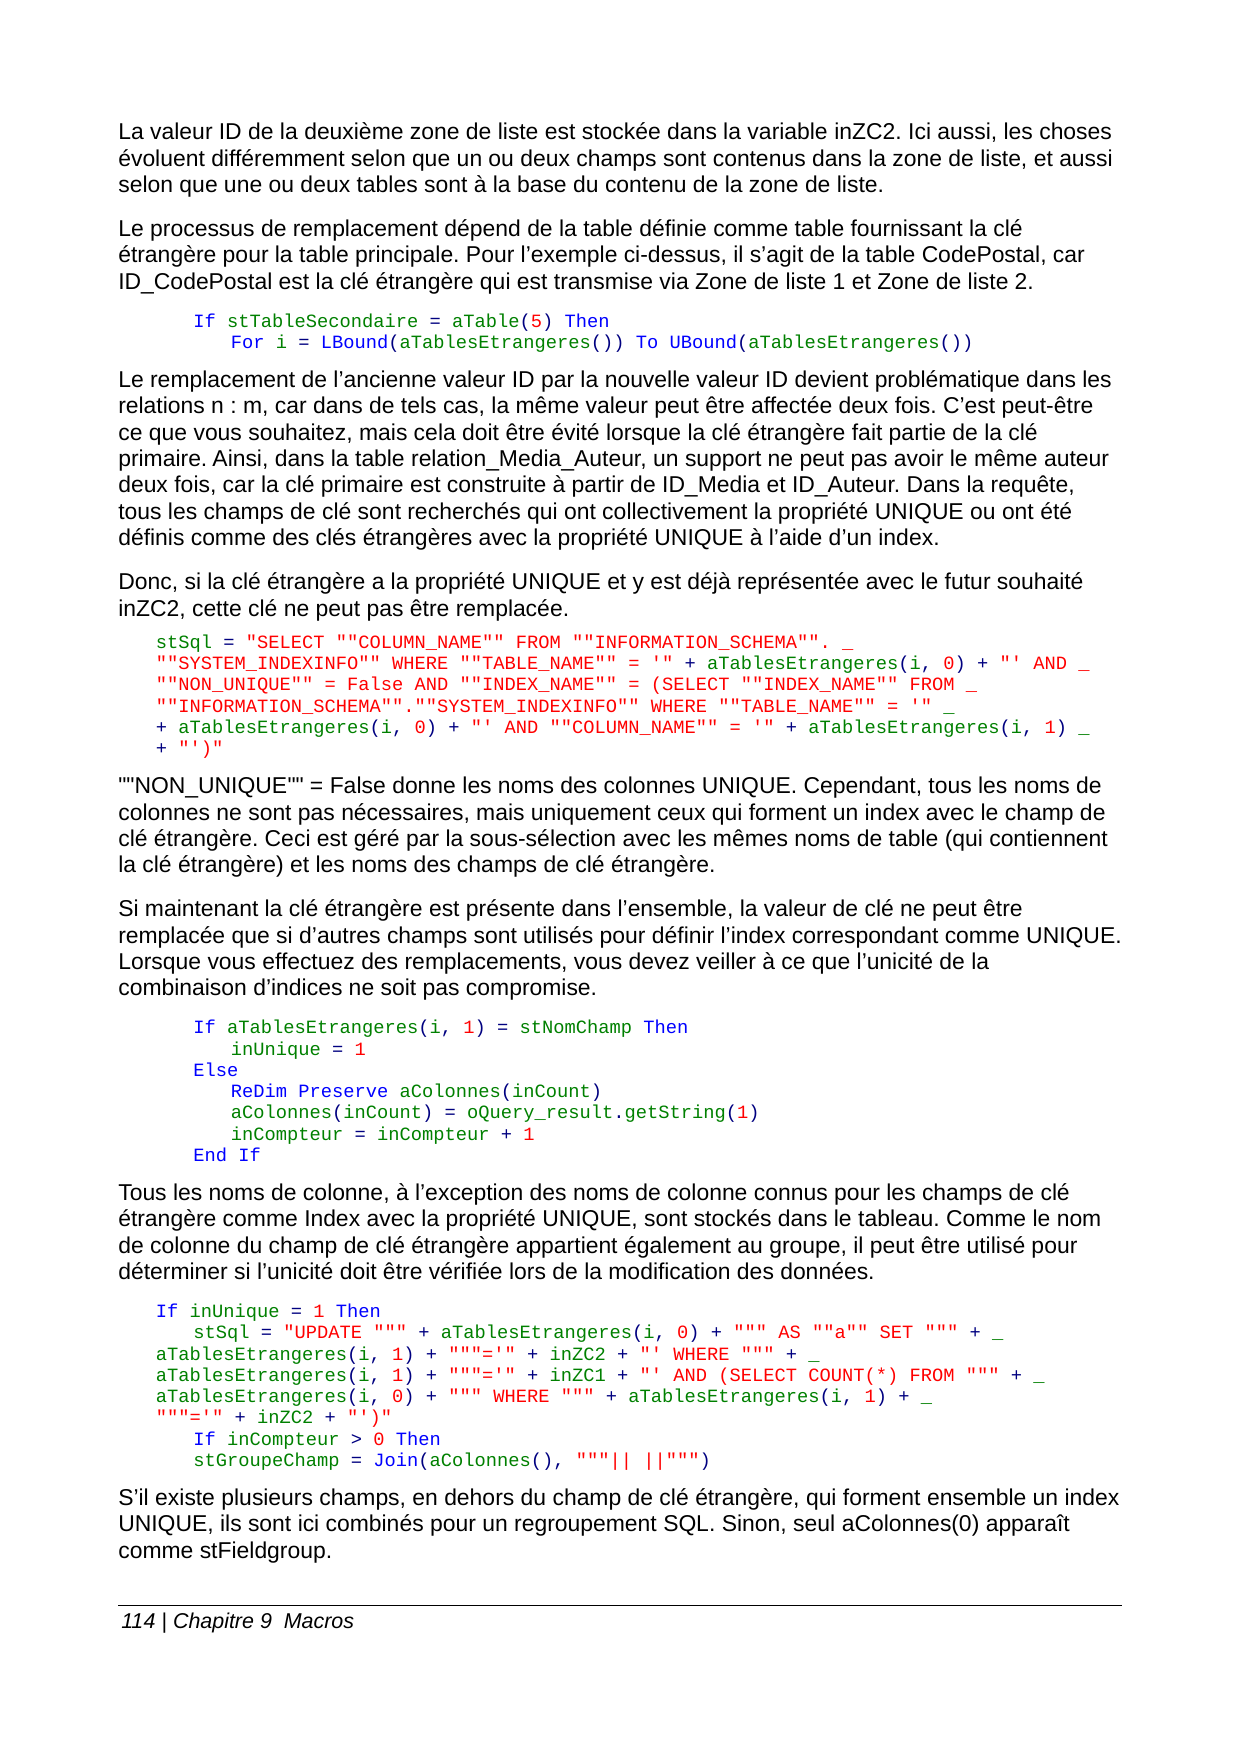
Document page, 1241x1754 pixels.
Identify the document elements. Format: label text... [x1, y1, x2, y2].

text inCompteur = inCompteur + 1 [156, 1124, 1122, 1146]
text If inCompteur > 0 Then [156, 1429, 1122, 1451]
text S’il existe plusieurs champs, en dehors du champ de clé étrangère, qui forment ensemble un index UNIQUE, ils sont ici combinés pour un regroupement SQL. Sinon, seul aColonnes(0) apparaît comme stFieldgroup. [118, 1484, 1122, 1563]
text If inUnique = 1 Then [156, 1302, 1122, 1323]
text inUnique = 1 [156, 1039, 1122, 1061]
text For i = LBound(aTablesEtrangeres()) To UBound(aTablesEtrangeres()) [156, 333, 1122, 354]
text stSql = "SELECT ""COLUMN_NAME"" FROM ""INFORMATION_SCHEMA"". _ ""SYSTEM_INDEXINFO"" WHERE ""TABLE_NAME"" = '" + aTablesEtrangeres(i, 0) + "' AND _ ""NON_UNIQUE"" = False AND ""INDEX_NAME"" = (SELECT ""INDEX_NAME"" FROM _ ""INFORMATION_SCHEMA"".""SYSTEM_INDEXINFO"" WHERE ""TABLE_NAME"" = '" _ + aTablesEtrangeres(i, 0) + "' AND ""COLUMN_NAME"" = '" + aTablesEtrangeres(i, 1) _ + "')" [156, 633, 1122, 760]
text Le processus de remplacement dépend de la table définie comme table fournissant la clé étrangère pour la table principale. Pour l’exemple ci-dessus, il s’agit de la table CodePostal, car ID_CodePostal est la clé étrangère qui est transmise via Zone de liste 1 et Zone de liste 2. [118, 215, 1122, 294]
text If stTableSecondaire = aTable(5) Then [156, 312, 1122, 333]
text Le remplacement de l’ancienne valeur ID par la nouvelle valeur ID devient problématique dans les relations n : m, car dans de tels cas, la même valeur peut être affectée deux fois. C’est peut-être ce que vous souhaitez, mais cela doit être évité lorsque la clé étrangère fait partie de la clé primaire. Ainsi, dans la table relation_Media_Auteur, un support ne peut pas avoir le même auteur deux fois, car la clé primaire est construite à partir de ID_Media et ID_Auteur. Dans la requête, tous les champs de clé sont recherchés qui ont collectivement la propriété UNIQUE ou ont été définis comme des clés étrangères avec la propriété UNIQUE à l’aide d’un index. [118, 366, 1122, 551]
text La valeur ID de la deuxième zone de liste est stockée dans la variable inZC2. Ici aussi, les choses évoluent différemment selon que un ou deux champs sont contenus dans la zone de liste, et aussi selon que une ou deux tables sont à la base du contenu de la zone de liste. [118, 118, 1122, 197]
text stSql = "UPDATE """ + aTablesEtrangeres(i, 0) + """ AS ""a"" SET """ + _ aTablesEtrangeres(i, 1) + """='" + inZC2 + "' WHERE """ + _ aTablesEtrangeres(i, 1) + """='" + inZC1 + "' AND (SELECT COUNT(*) FROM """ + _ aTablesEtrangeres(i, 0) + """ WHERE """ + aTablesEtrangeres(i, 1) + _ """='" + inZC2 + "')" [156, 1323, 1122, 1429]
text End If [156, 1146, 1122, 1167]
text Else [156, 1061, 1122, 1082]
text Tous les noms de colonne, à l’exception des noms de colonne connus pour les champs de clé étrangère comme Index avec la propriété UNIQUE, sont stockés dans le tableau. Comme le nom de colonne du champ de clé étrangère appartient également au groupe, il peut être utilisé pour déterminer si l’unicité doit être vérifiée lors de la modification des données. [118, 1179, 1122, 1284]
text aColonnes(inCount) = oQuery_result.getString(1) [156, 1103, 1122, 1124]
text ""NON_UNIQUE"" = False donne les noms des colonnes UNIQUE. Cependant, tous les noms de colonnes ne sont pas nécessaires, mais uniquement ceux qui forment un index avec le champ de clé étrangère. Ceci est géré par la sous-sélection avec les mêmes noms de table (qui contiennent la clé étrangère) et les noms des champs de clé étrangère. [118, 772, 1122, 877]
text ReDim Preserve aColonnes(inCount) [156, 1082, 1122, 1103]
text Donc, si la clé étrangère a la propriété UNIQUE et y est déjà représentée avec le futur souhaité inZC2, cette clé ne peut pas être remplacée. [118, 568, 1122, 621]
text If aTablesEtrangeres(i, 1) = stNomChamp Then [156, 1018, 1122, 1039]
text stGroupeChamp = Join(aColonnes(), """|| ||""") [156, 1451, 1122, 1472]
text Si maintenant la clé étrangère est présente dans l’ensemble, la valeur de clé ne peut être remplacée que si d’autres champs sont utilisés pour définir l’index correspondant comme UNIQUE. Lorsque vous effectuez des remplacements, vous devez veiller à ce que l’unicité de la combinaison d’indices ne soit pas compromise. [118, 895, 1122, 1001]
